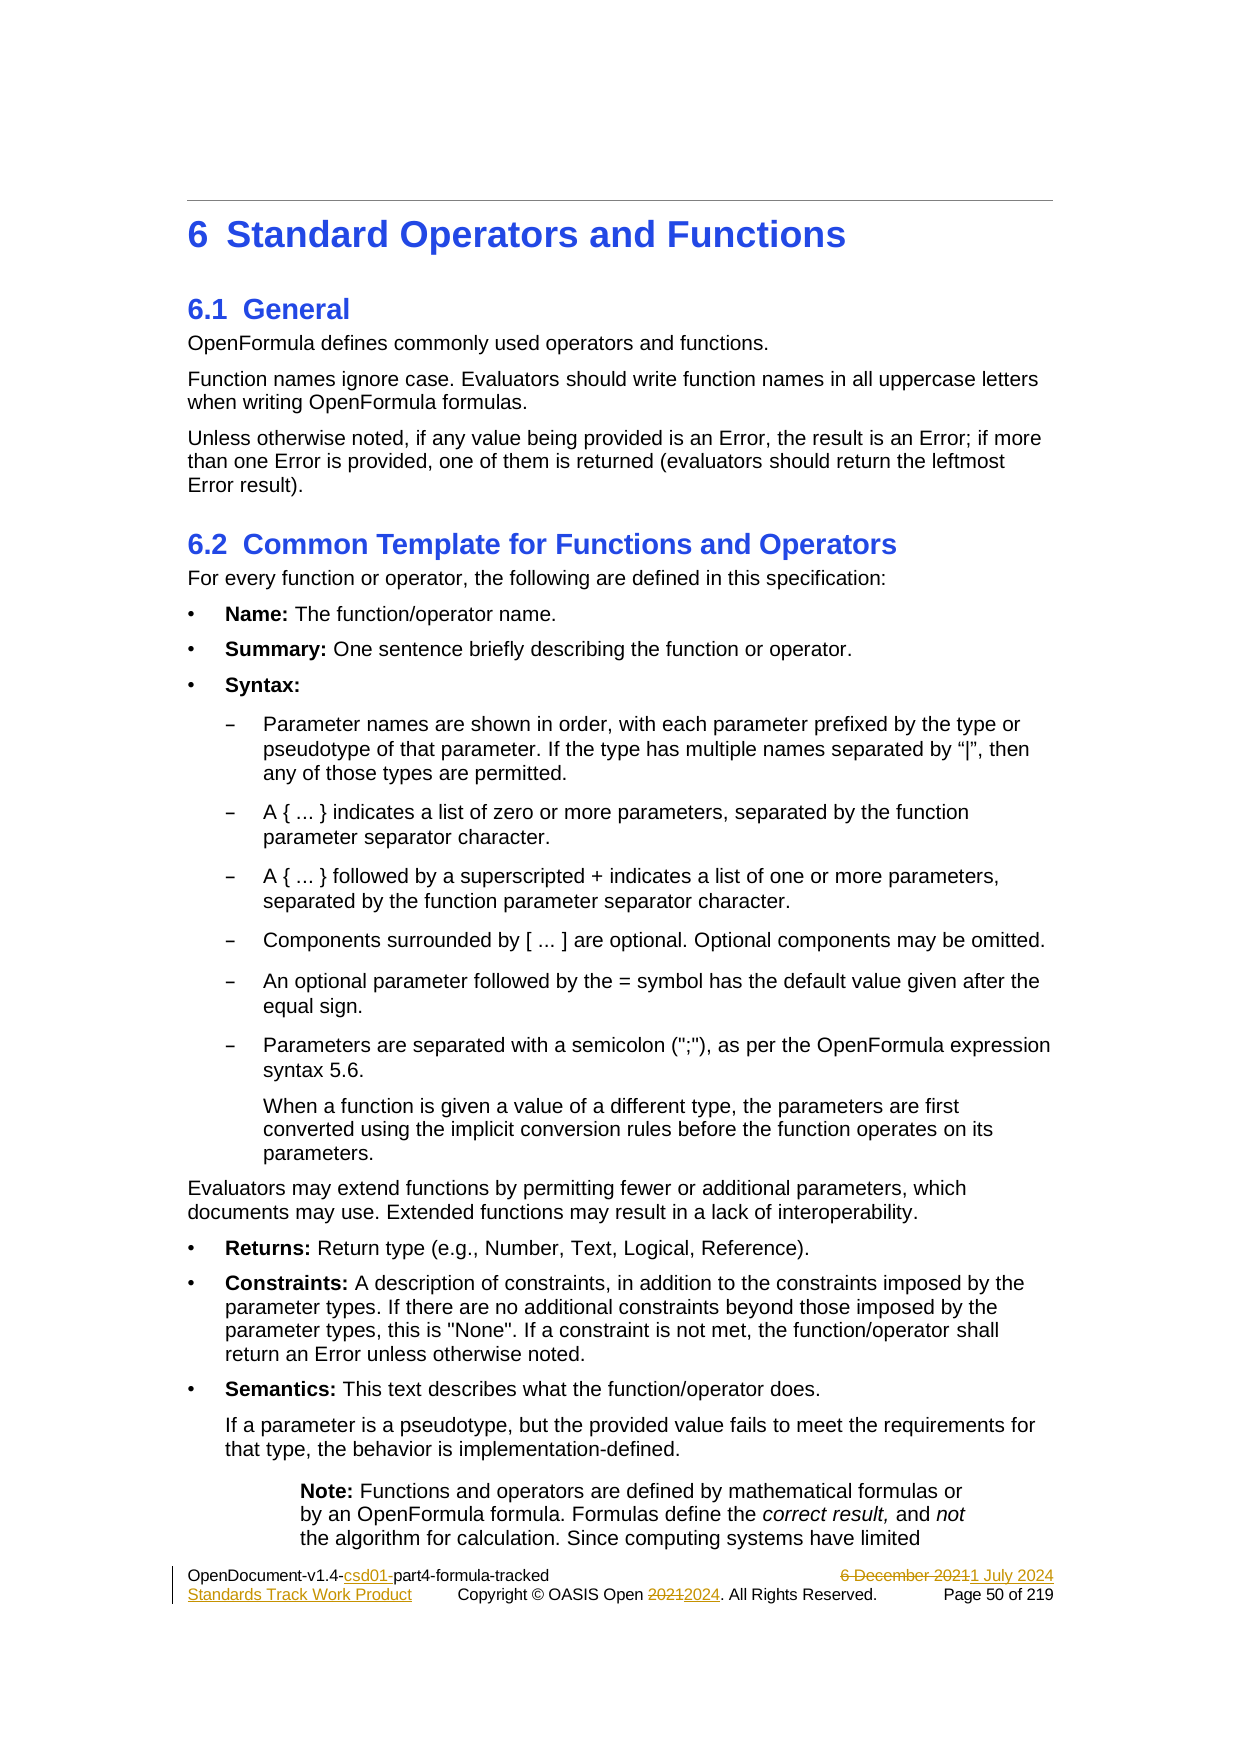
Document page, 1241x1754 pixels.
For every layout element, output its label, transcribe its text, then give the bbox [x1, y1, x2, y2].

subtitle Standard Operators and Functions [187, 201, 1053, 256]
text Unless otherwise noted, if any value being provided is an Error, the result is an Error; if more than one Error is provided, one of them is returned (evaluators should return the leftmost Error result). [187, 426, 1053, 497]
subtitle General [187, 293, 1053, 326]
list Note: Functions and operators are defined by mathematical formulas or by an OpenFormula formula. Formulas define the correct result, and not the algorithm for calculation. Since computing systems have limited [262, 1479, 978, 1550]
list Parameters are separated with a semicolon (";"), as per the OpenFormula expression syntax 5.6. [225, 1030, 1053, 1082]
text OpenFormula defines commonly used operators and functions. [187, 332, 1053, 355]
list Summary: One sentence briefly describing the function or operator. [187, 638, 1053, 661]
list If a parameter is a pseudotype, but the provided value fails to meet the requirements for that type, the behavior is implementation-defined. [187, 1413, 1053, 1461]
text Function names ignore case. Evaluators should write function names in all uppercase letters when writing OpenFormula formulas. [187, 367, 1053, 414]
list Semantics: This text describes what the function/operator does. [187, 1378, 1053, 1401]
list Parameter names are shown in order, with each parameter prefixed by the type or pseudotype of that parameter. If the type has multiple names separated by “|”, then any of those types are permitted. [225, 709, 1053, 785]
text For every function or operator, the following are defined in this specification: [187, 567, 1053, 590]
subtitle Common Template for Functions and Operators [187, 528, 1053, 561]
list Syntax: [187, 673, 1053, 697]
list When a function is given a value of a different type, the parameters are first converted using the implicit conversion rules before the function operates on its parameters. [225, 1094, 1053, 1165]
list Components surrounded by [ ... ] are optional. Optional components may be omitted. [225, 925, 1053, 954]
list Name: The function/operator name. [187, 602, 1053, 626]
list A { ... } indicates a list of zero or more parameters, separated by the function parameter separator character. [225, 797, 1053, 849]
list Constraints: A description of constraints, in addition to the constraints imposed by the parameter types. If there are no additional constraints beyond those imposed by the parameter types, this is "None". If a constraint is not met, the function/operator shall return an Error unless otherwise noted. [187, 1272, 1053, 1366]
text Evaluators may extend functions by permitting fewer or additional parameters, which documents may use. Extended functions may result in a lack of interoperability. [187, 1177, 1053, 1224]
list A { ... } followed by a superscripted + indicates a list of one or more parameters, separated by the function parameter separator character. [225, 861, 1053, 913]
list An optional parameter followed by the = symbol has the default value given after the equal sign. [225, 966, 1053, 1018]
list Returns: Return type (e.g., Number, Text, Logical, Reference). [187, 1236, 1053, 1259]
